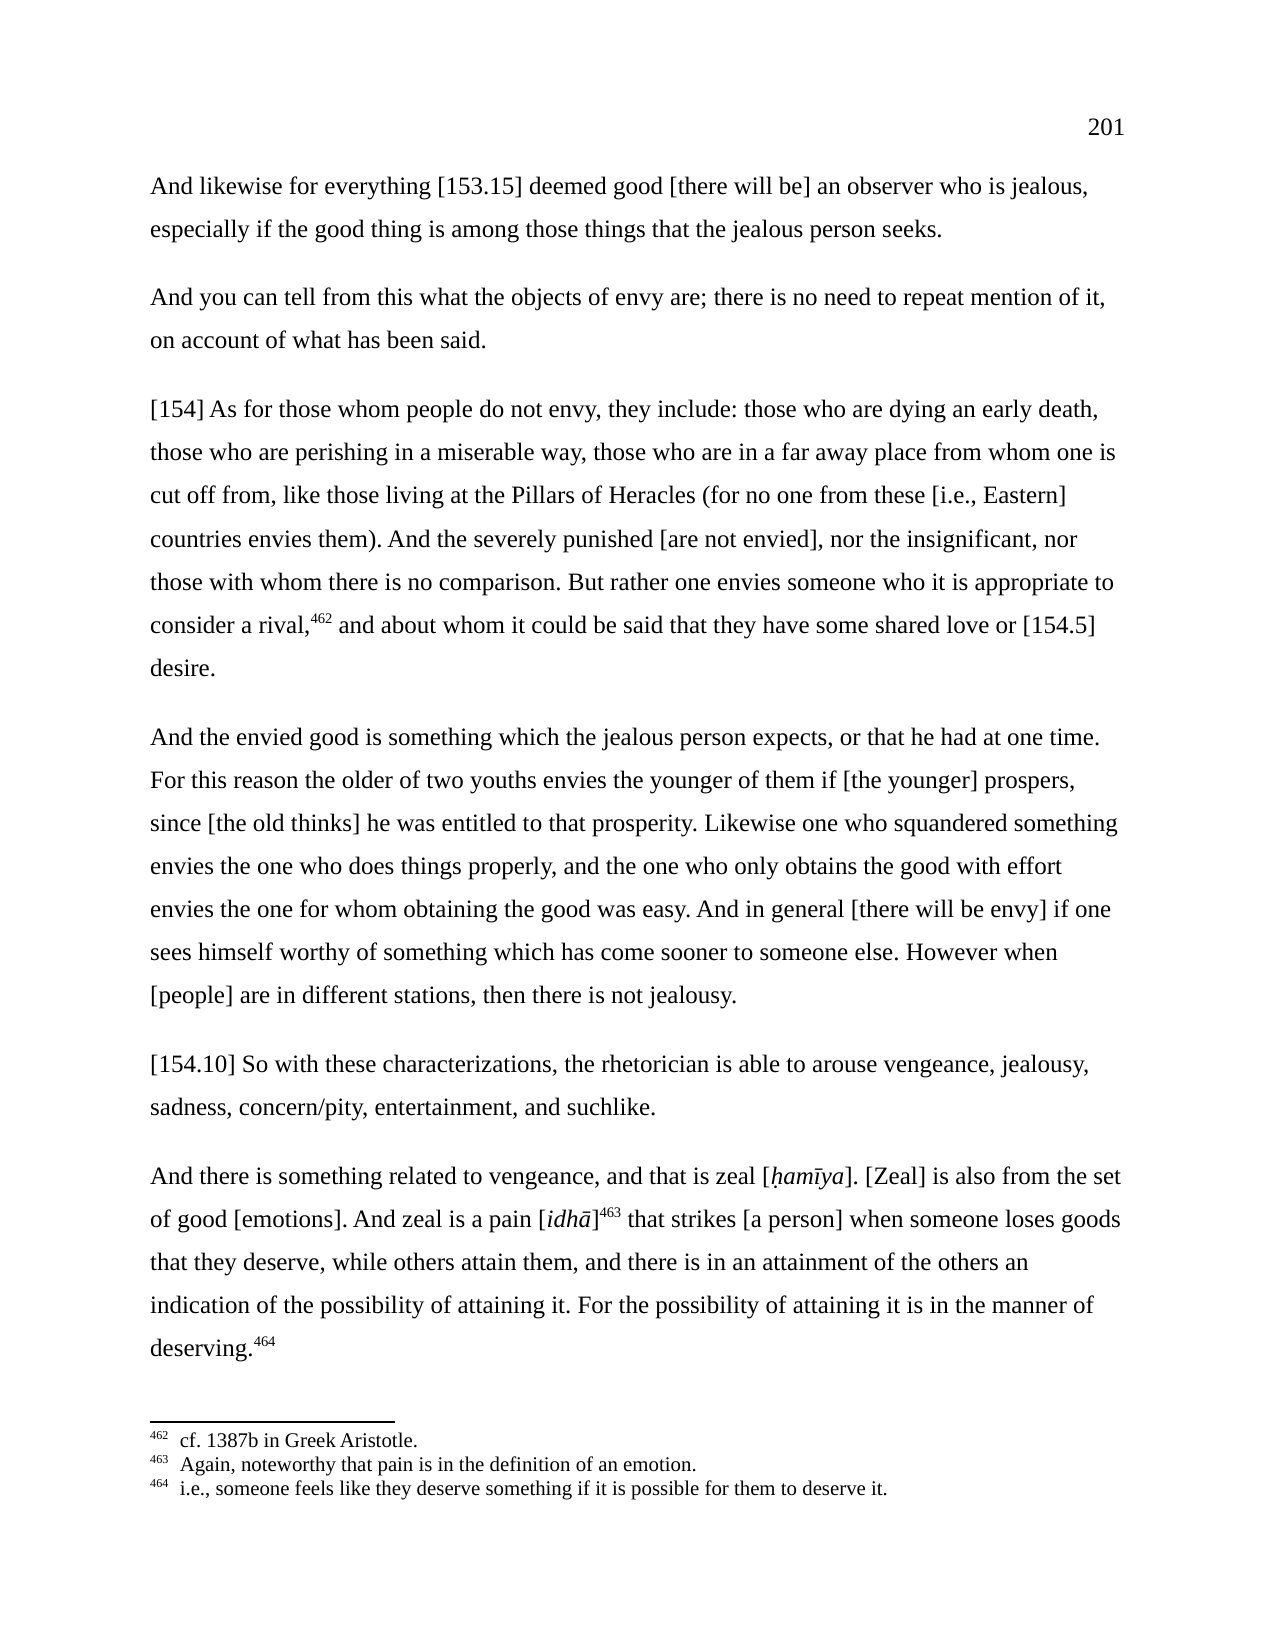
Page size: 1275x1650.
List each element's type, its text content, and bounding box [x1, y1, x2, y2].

text Again, noteworthy that pain is in the definition of an emotion. [150, 1452, 1125, 1476]
text And you can tell from this what the objects of envy are; there is no need to repeat mention of it, on account of what has been said. [150, 282, 1125, 354]
text cf. 1387b in Greek Aristotle. [150, 1428, 1125, 1452]
text [154.10] So with these characterizations, the rhetorician is able to arouse vengeance, jealousy, sadness, concern/pity, entertainment, and suchlike. [150, 1049, 1125, 1121]
text And the envied good is something which the jealous person expects, or that he had at one time. For this reason the older of two youths envies the younger of them if [the younger] prospers, since [the old thinks] he was entitled to that prosperity. Likewise one who squandered something envies the one who does things properly, and the one who only obtains the good with effort envies the one for whom obtaining the good was easy. And in general [there will be envy] if one sees himself worthy of something which has come sooner to someone else. However when [people] are in different stations, then there is not jealousy. [150, 722, 1125, 1009]
text And likewise for everything [153.15] deemed good [there will be] an observer who is jealous, especially if the good thing is among those things that the jealous person seeks. [150, 171, 1125, 243]
text i.e., someone feels like they deserve something if it is possible for them to deserve it. [150, 1476, 1125, 1500]
text [154] As for those whom people do not envy, they include: those who are dying an early death, those who are perishing in a miserable way, those who are in a far away place from whom one is cut off from, like those living at the Pillars of Heracles (for no one from these [i.e., Eastern] countries envies them). And the severely punished [are not envied], nor the insignificant, nor those with whom there is no comparison. But rather one envies someone who it is appropriate to consider a rival, and about whom it could be said that they have some shared love or [154.5] desire. [150, 394, 1125, 682]
text And there is something related to vengeance, and that is zeal [ḥamīya]. [Zeal] is also from the set of good [emotions]. And zeal is a pain [idhā] that strikes [a person] when someone loses goods that they deserve, while others attain them, and there is in an attainment of the others an indication of the possibility of attaining it. For the possibility of attaining it is in the manner of deserving. [150, 1161, 1125, 1362]
